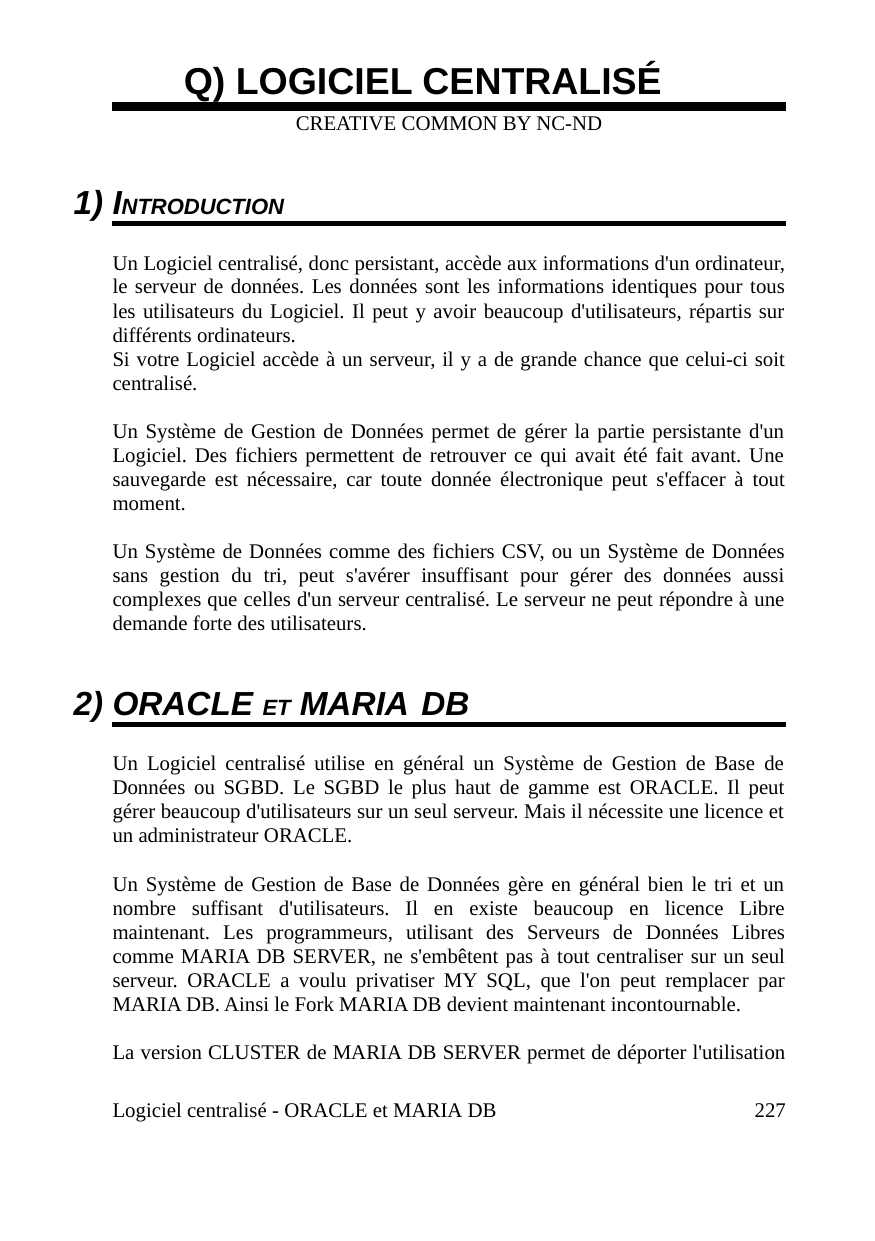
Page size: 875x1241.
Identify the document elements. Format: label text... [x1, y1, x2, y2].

text Un Logiciel centralisé utilise en général un Système de Gestion de Base de Données ou SGBD. Le SGBD le plus haut de gamme est ORACLE. Il peut gérer beaucoup d'utilisateurs sur un seul serveur. Mais il nécessite une licence et un administrateur ORACLE. [112, 751, 786, 847]
text Un Système de Gestion de Données permet de gérer la partie persistante d'un Logiciel. Des fichiers permettent de retrouver ce qui avait été fait avant. Une sauvegarde est nécessaire, car toute donnée électronique peut s'effacer à tout moment. [112, 419, 786, 515]
subtitle Introduction [112, 183, 786, 221]
text Un Logiciel centralisé, donc persistant, accède aux informations d'un ordinateur, le serveur de données. Les données sont les informations identiques pour tous les utilisateurs du Logiciel. Il peut y avoir beaucoup d'utilisateurs, répartis sur différents ordinateurs. [112, 250, 786, 347]
text CREATIVE COMMON BY NC-ND [112, 111, 786, 134]
text Un Système de Gestion de Base de Données gère en général bien le tri et un nombre suffisant d'utilisateurs. Il en existe beaucoup en licence Libre maintenant. Les programmeurs, utilisant des Serveurs de Données Libres comme MARIA DB SERVER, ne s'embêtent pas à tout centraliser sur un seul serveur. ORACLE a voulu privatiser MY SQL, que l'on peut remplacer par MARIA DB. Ainsi le Fork MARIA DB devient maintenant incontournable. [112, 872, 786, 1016]
subtitle Logiciel centralisé [112, 59, 786, 102]
text La version CLUSTER de MARIA DB SERVER permet de déporter l'utilisation [112, 1040, 786, 1064]
text Si votre Logiciel accède à un serveur, il y a de grande chance que celui-ci soit centralisé. [112, 347, 786, 395]
subtitle ORACLE et MARIA DB [112, 683, 786, 722]
text Un Système de Données comme des fichiers CSV, ou un Système de Données sans gestion du tri, peut s'avérer insuffisant pour gérer des données aussi complexes que celles d'un serveur centralisé. Le serveur ne peut répondre à une demande forte des utilisateurs. [112, 539, 786, 635]
